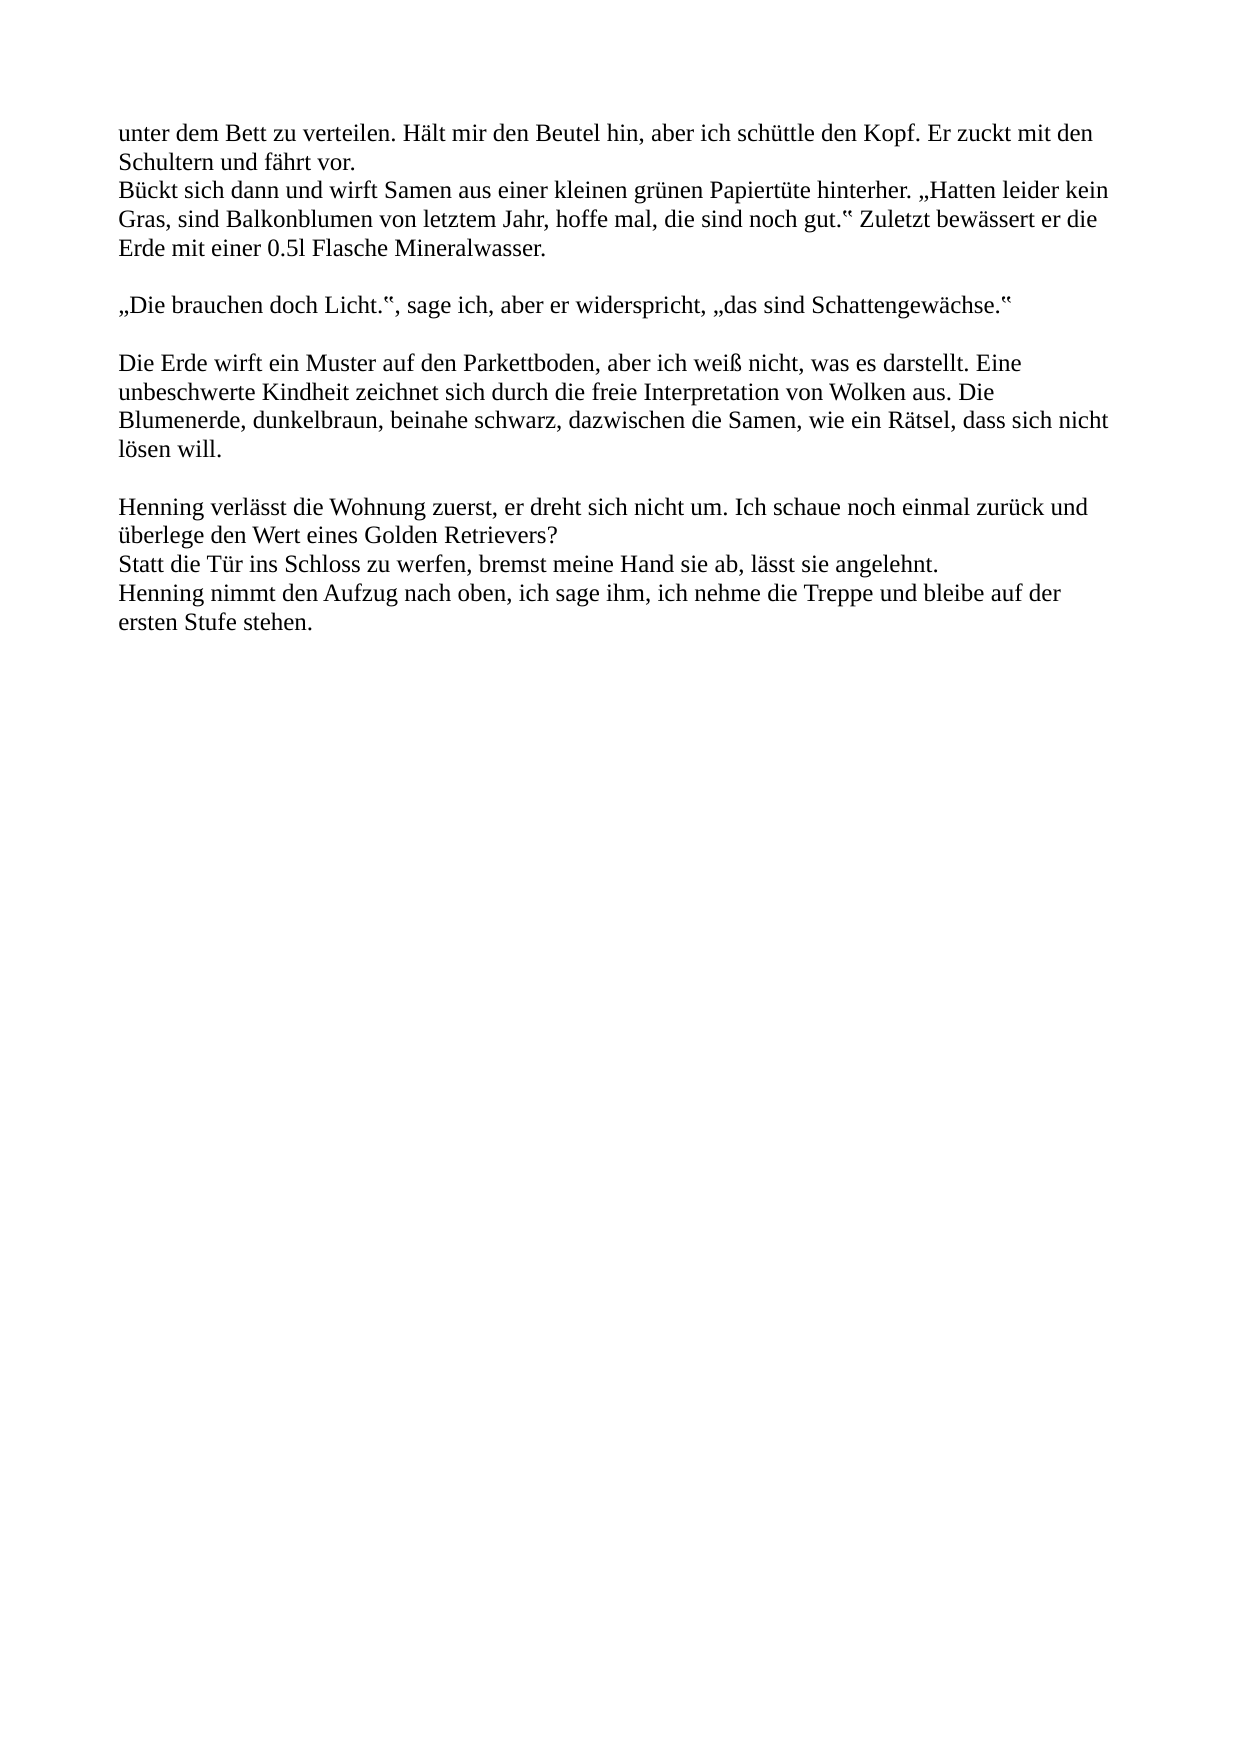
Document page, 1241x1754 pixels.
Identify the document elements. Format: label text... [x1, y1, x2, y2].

text Bückt sich dann und wirft Samen aus einer kleinen grünen Papiertüte hinterher. „Hatten leider kein Gras, sind Balkonblumen von letztem Jahr, hoffe mal, die sind noch gut.‟ Zuletzt bewässert er die Erde mit einer 0.5l Flasche Mineralwasser. [118, 176, 1122, 262]
text Henning verlässt die Wohnung zuerst, er dreht sich nicht um. Ich schaue noch einmal zurück und überlege den Wert eines Golden Retrievers? [118, 492, 1122, 549]
text unter dem Bett zu verteilen. Hält mir den Beutel hin, aber ich schüttle den Kopf. Er zuckt mit den Schultern und fährt vor. [118, 118, 1122, 176]
text „Die brauchen doch Licht.‟, sage ich, aber er widerspricht, „das sind Schattengewächse.‟ [118, 291, 1122, 319]
text Statt die Tür ins Schloss zu werfen, bremst meine Hand sie ab, lässt sie angelehnt. [118, 549, 1122, 578]
text Die Erde wirft ein Muster auf den Parkettboden, aber ich weiß nicht, was es darstellt. Eine unbeschwerte Kindheit zeichnet sich durch die freie Interpretation von Wolken aus. Die Blumenerde, dunkelbraun, beinahe schwarz, dazwischen die Samen, wie ein Rätsel, dass sich nicht lösen will. [118, 348, 1122, 463]
text Henning nimmt den Aufzug nach oben, ich sage ihm, ich nehme die Treppe und bleibe auf der ersten Stufe stehen. [118, 578, 1122, 636]
